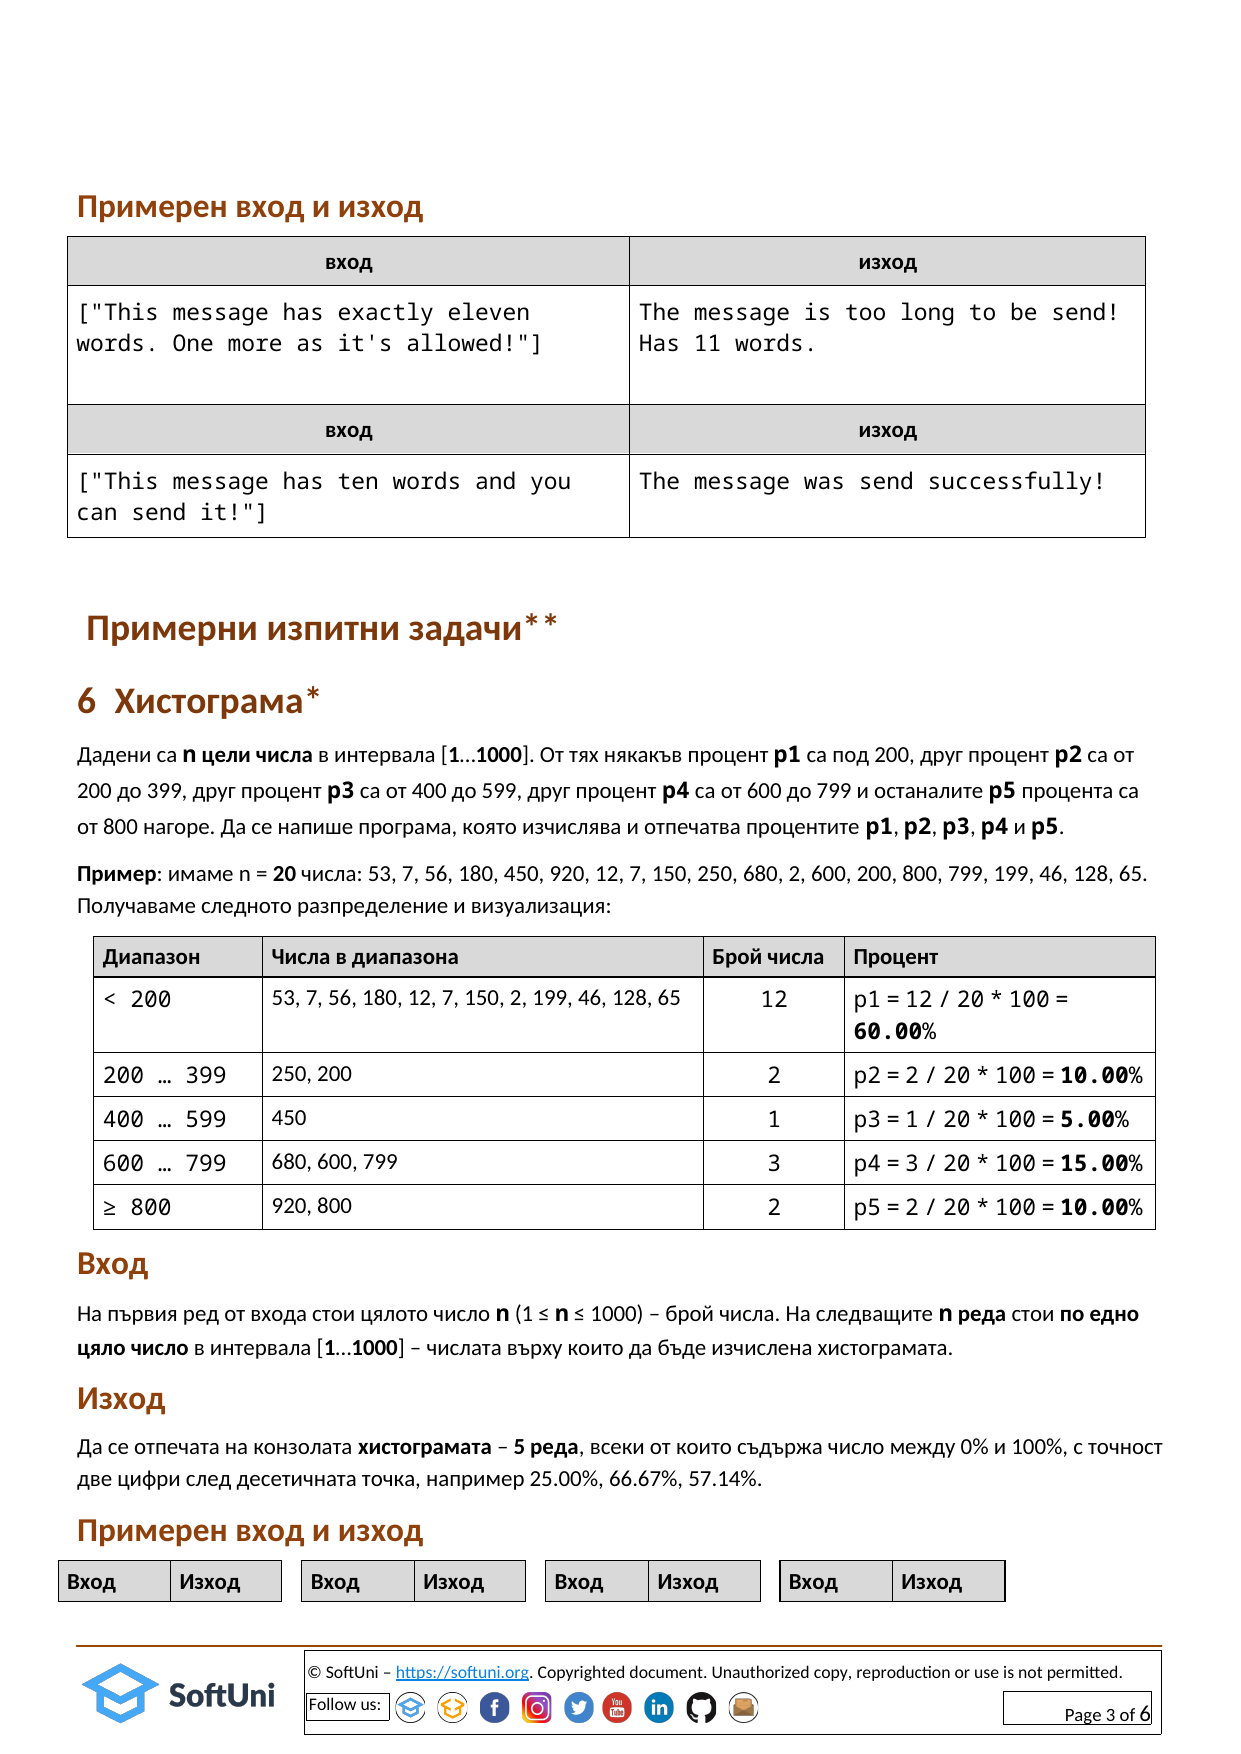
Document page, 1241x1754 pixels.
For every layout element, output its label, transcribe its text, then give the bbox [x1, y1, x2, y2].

picture [75, 1658, 281, 1729]
table_header изход [630, 237, 1145, 285]
subtitle Примерни изпитни задачи** [86, 604, 1163, 649]
table_cell p2 = 2 / 20 * 100 = 10.00% [845, 1053, 1155, 1096]
picture [665, 1692, 674, 1701]
table_header [282, 1560, 301, 1601]
table_cell 12 [704, 978, 844, 1052]
table_cell p3 = 1 / 20 * 100 = 5.00% [845, 1097, 1155, 1140]
table_cell ["This message has ten words and you can send it!"] [68, 455, 629, 537]
table_cell ["This message has exactly eleven words. One more as it's allowed!"] [68, 286, 629, 404]
picture [522, 1692, 552, 1723]
picture [644, 1692, 653, 1701]
table_cell 680, 600, 799 [263, 1141, 703, 1184]
table_header Диапазон [94, 937, 262, 976]
table_header Вход [302, 1561, 414, 1601]
table_cell 53, 7, 56, 180, 12, 7, 150, 2, 199, 46, 128, 65 [263, 978, 703, 1052]
table_cell 920, 800 [263, 1185, 703, 1228]
table_cell ≥ 800 [94, 1185, 262, 1228]
picture [564, 1692, 594, 1723]
table_cell 600 … 799 [94, 1141, 262, 1184]
table_cell < 200 [94, 978, 262, 1052]
subtitle Примерен вход и изход [77, 185, 1163, 226]
table_header Вход [546, 1561, 648, 1601]
picture [644, 1714, 653, 1723]
subtitle Хистограма* [77, 677, 1163, 723]
table_cell 400 … 599 [94, 1097, 262, 1140]
table_cell 3 [704, 1141, 844, 1184]
table_header Изход [415, 1561, 525, 1601]
table_header Числа в диапазона [263, 937, 703, 976]
picture [665, 1714, 674, 1723]
table_header [526, 1560, 545, 1601]
table_header Изход [893, 1561, 1004, 1601]
text Дадени са n цели числа в интервала [1…1000]. От тях някакъв процент p1 са под 200, друг процент p2 са от 200 до 399, друг процент p3 са от 400 до 599, друг процент p4 са от 600 до 799 и останалите p5 процента са от 800 нагоре. Да се напише програма, която изчислява и отпечатва процентите p1, p2, p3, p4 и p5. [77, 738, 1163, 841]
picture [480, 1692, 510, 1723]
table_cell 200 … 399 [94, 1053, 262, 1096]
table_cell The message was send successfully! [630, 455, 1145, 537]
table_cell вход [68, 405, 629, 453]
table_cell p1 = 12 / 20 * 100 = 60.00% [845, 978, 1155, 1052]
table_header Вход [781, 1561, 892, 1601]
picture [395, 1692, 425, 1723]
table_cell The message is too long to be send! Has 11 words. [630, 286, 1145, 404]
table_cell 2 [704, 1185, 844, 1228]
text Да се отпечата на конзолата хистограмата – 5 реда, всеки от които съдържа число между 0% и 100%, с точност две цифри след десетичната точка, например 25.00%, 66.67%, 57.14%. [77, 1432, 1163, 1493]
table_header Вход [59, 1561, 170, 1601]
picture [602, 1692, 632, 1723]
subtitle Примерен вход и изход [77, 1509, 1163, 1550]
table_cell p4 = 3 / 20 * 100 = 15.00% [845, 1141, 1155, 1184]
table_cell 1 [704, 1097, 844, 1140]
picture [686, 1692, 717, 1723]
table_cell 250, 200 [263, 1053, 703, 1096]
table_header Брой числа [704, 937, 844, 976]
table_header Изход [649, 1561, 760, 1601]
picture [658, 1705, 667, 1714]
subtitle Изход [77, 1377, 1163, 1418]
picture [728, 1692, 759, 1723]
text На първия ред от входа стои цялото число n (1 ≤ n ≤ 1000) – брой числа. На следващите n реда стои по едно цяло число в интервала [1…1000] – числата върху които да бъде изчислена хистограмата. [77, 1297, 1163, 1361]
table_header Изход [171, 1561, 281, 1601]
picture [437, 1692, 468, 1723]
table_header вход [68, 237, 629, 285]
table_header [761, 1560, 779, 1601]
table_cell p5 = 2 / 20 * 100 = 10.00% [845, 1185, 1155, 1228]
text Пример: имаме n = 20 числа: 53, 7, 56, 180, 450, 920, 12, 7, 150, 250, 680, 2, 600, 200, 800, 799, 199, 46, 128, 65. Получаваме следното разпределение и визуализация: [77, 859, 1163, 919]
table_cell 450 [263, 1097, 703, 1140]
subtitle Вход [77, 1242, 1163, 1283]
table_cell 2 [704, 1053, 844, 1096]
table_header Процент [845, 937, 1155, 976]
table_cell изход [630, 405, 1145, 453]
